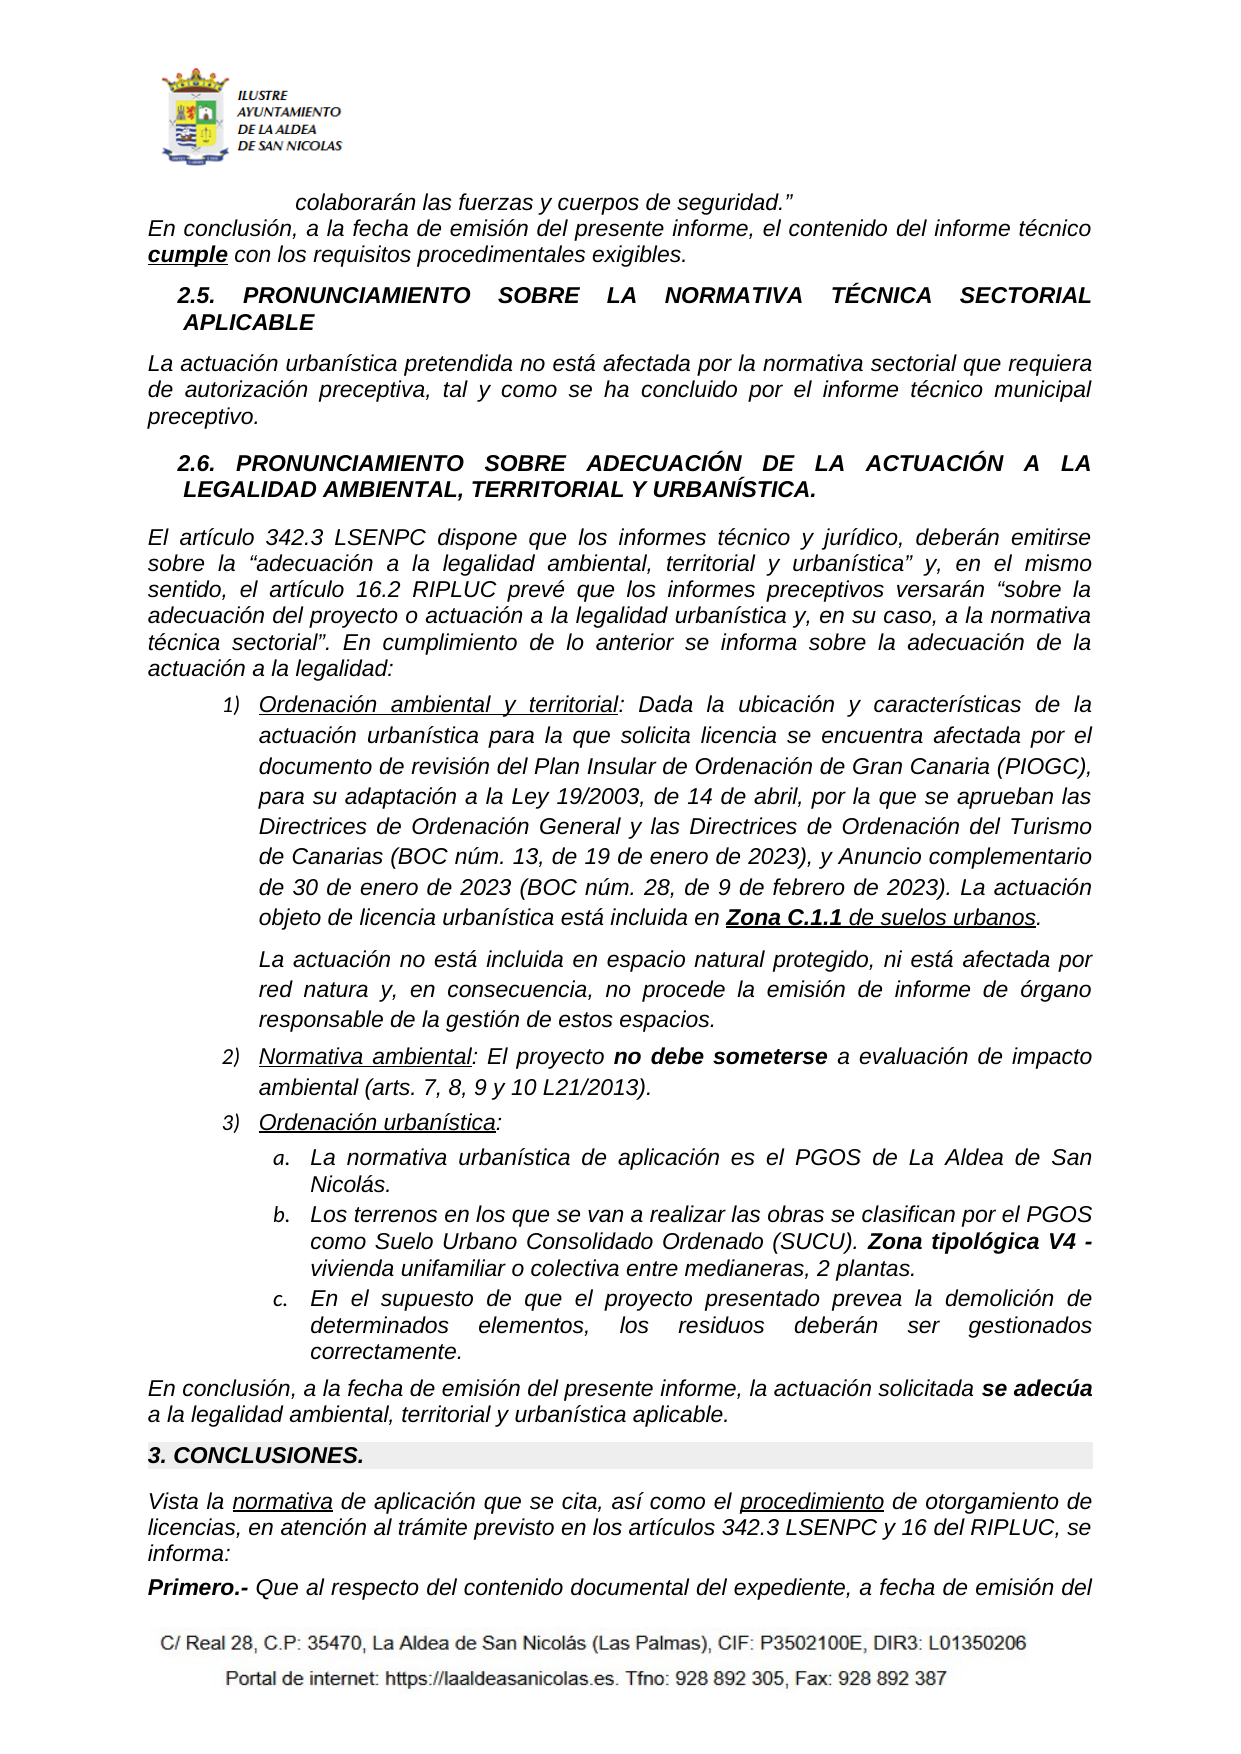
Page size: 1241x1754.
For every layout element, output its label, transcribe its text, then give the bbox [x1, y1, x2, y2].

list La actuación no está incluida en espacio natural protegido, ni está afectada por red natura y, en consecuencia, no procede la emisión de informe de órgano responsable de la gestión de estos espacios. [259, 946, 1093, 1033]
list Ordenación urbanística: [221, 1108, 1093, 1136]
text El artículo 342.3 LSENPC dispone que los informes técnico y jurídico, deberán emitirse sobre la “adecuación a la legalidad ambiental, territorial y urbanística” y, en el mismo sentido, el artículo 16.2 RIPLUC prevé que los informes preceptivos versarán “sobre la adecuación del proyecto o actuación a la legalidad urbanística y, en su caso, a la normativa técnica sectorial”. En cumplimiento de lo anterior se informa sobre la adecuación de la actuación a la legalidad: [148, 523, 1093, 682]
text La actuación urbanística pretendida no está afectada por la normativa sectorial que requiera de autorización preceptiva, tal y como se ha concluido por el informe técnico municipal preceptivo. [148, 350, 1093, 429]
subtitle 2.6. PRONUNCIAMIENTO SOBRE ADECUACIÓN DE LA ACTUACIÓN A LA LEGALIDAD AMBIENTAL, TERRITORIAL Y URBANÍSTICA. [177, 450, 1093, 503]
list En el supuesto de que el proyecto presentado prevea la demolición de determinados elementos, los residuos deberán ser gestionados correctamente. [273, 1284, 1093, 1365]
picture [148, 60, 358, 173]
list Normativa ambiental: El proyecto no debe someterse a evaluación de impacto ambiental (arts. 7, 8, 9 y 10 L21/2013). [221, 1042, 1093, 1101]
picture [149, 1627, 1034, 1694]
list Los terrenos en los que se van a realizar las obras se clasifican por el PGOS como Suelo Urbano Consolidado Ordenado (SUCU). Zona tipológica V4 - vivienda unifamiliar o colectiva entre medianeras, 2 plantas. [273, 1200, 1093, 1281]
text Primero.- Que al respecto del contenido documental del expediente, a fecha de emisión del [148, 1574, 1093, 1600]
text colaborarán las fuerzas y cuerpos de seguridad.” [295, 188, 1092, 215]
text En conclusión, a la fecha de emisión del presente informe, la actuación solicitada se adecúa a la legalidad ambiental, territorial y urbanística aplicable. [148, 1375, 1093, 1428]
text En conclusión, a la fecha de emisión del presente informe, el contenido del informe técnico cumple con los requisitos procedimentales exigibles. [148, 215, 1093, 267]
list La normativa urbanística de aplicación es el PGOS de La Aldea de San Nicolás. [273, 1143, 1093, 1197]
subtitle 3. CONCLUSIONES. [148, 1442, 1093, 1469]
text Vista la normativa de aplicación que se cita, así como el procedimiento de otorgamiento de licencias, en atención al trámite previsto en los artículos 342.3 LSENPC y 16 del RIPLUC, se informa: [148, 1488, 1093, 1567]
subtitle 2.5. PRONUNCIAMIENTO SOBRE LA NORMATIVA TÉCNICA SECTORIAL APLICABLE [177, 282, 1093, 335]
list Ordenación ambiental y territorial: Dada la ubicación y características de la actuación urbanística para la que solicita licencia se encuentra afectada por el documento de revisión del Plan Insular de Ordenación de Gran Canaria (PIOGC), para su adaptación a la Ley 19/2003, de 14 de abril, por la que se aprueban las Directrices de Ordenación General y las Directrices de Ordenación del Turismo de Canarias (BOC núm. 13, de 19 de enero de 2023), y Anuncio complementario de 30 de enero de 2023 (BOC núm. 28, de 9 de febrero de 2023). La actuación objeto de licencia urbanística está incluida en Zona C.1.1 de suelos urbanos. [221, 691, 1093, 930]
